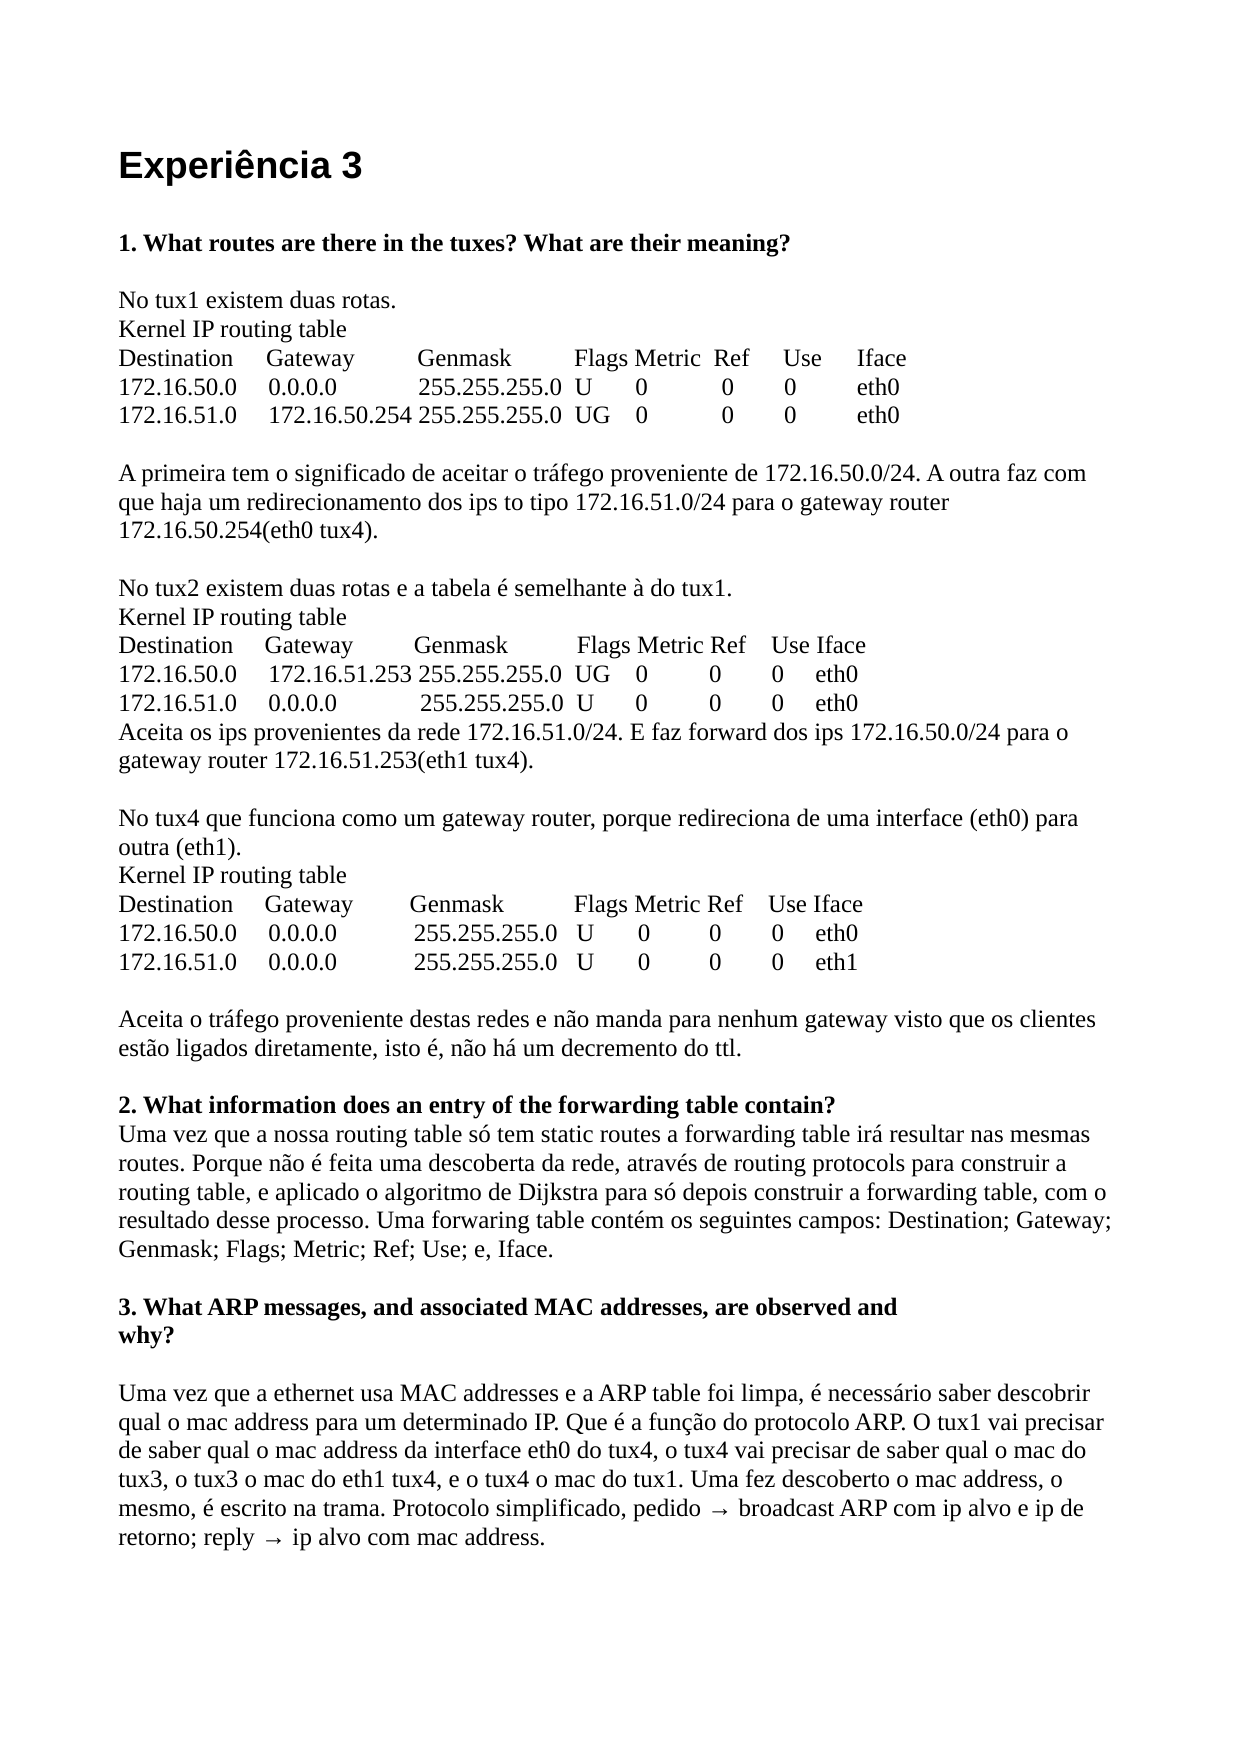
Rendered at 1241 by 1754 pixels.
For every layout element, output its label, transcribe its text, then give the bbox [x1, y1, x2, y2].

text No tux4 que funciona como um gateway router, porque redireciona de uma interface (eth0) para outra (eth1). [118, 803, 1122, 861]
text Aceita os ips provenientes da rede 172.16.51.0/24. E faz forward dos ips 172.16.50.0/24 para o gateway router 172.16.51.253(eth1 tux4). [118, 717, 1122, 774]
text Destination Gateway Genmask Flags Metric Ref Use Iface [118, 889, 1122, 918]
text 172.16.51.0 0.0.0.0 255.255.255.0 U 0 0 0 eth0 [118, 688, 1122, 717]
text Destination Gateway Genmask Flags Metric Ref Use Iface [118, 343, 1122, 372]
text No tux1 existem duas rotas. [118, 286, 1122, 314]
subtitle Experiência 3 [118, 143, 1122, 187]
text A primeira tem o significado de aceitar o tráfego proveniente de 172.16.50.0/24. A outra faz com que haja um redirecionamento dos ips to tipo 172.16.51.0/24 para o gateway router 172.16.50.254(eth0 tux4). [118, 458, 1122, 544]
text Kernel IP routing table [118, 861, 1122, 889]
text Kernel IP routing table [118, 602, 1122, 631]
text Aceita o tráfego proveniente destas redes e não manda para nenhum gateway visto que os clientes estão ligados diretamente, isto é, não há um decremento do ttl. [118, 1004, 1122, 1062]
text Uma vez que a nossa routing table só tem static routes a forwarding table irá resultar nas mesmas routes. Porque não é feita uma descoberta da rede, através de routing protocols para construir a routing table, e aplicado o algoritmo de Dijkstra para só depois construir a forwarding table, com o resultado desse processo. Uma forwaring table contém os seguintes campos: Destination; Gateway; Genmask; Flags; Metric; Ref; Use; e, Iface. [118, 1119, 1122, 1263]
text Uma vez que a ethernet usa MAC addresses e a ARP table foi limpa, é necessário saber descobrir qual o mac address para um determinado IP. Que é a função do protocolo ARP. O tux1 vai precisar de saber qual o mac address da interface eth0 do tux4, o tux4 vai precisar de saber qual o mac do tux3, o tux3 o mac do eth1 tux4, e o tux4 o mac do tux1. Uma fez descoberto o mac address, o mesmo, é escrito na trama. Protocolo simplificado, pedido → broadcast ARP com ip alvo e ip de retorno; reply → ip alvo com mac address. [118, 1378, 1122, 1551]
text No tux2 existem duas rotas e a tabela é semelhante à do tux1. [118, 573, 1122, 602]
text 172.16.51.0 172.16.50.254 255.255.255.0 UG 0 0 0 eth0 [118, 401, 1122, 429]
text why? [118, 1321, 1122, 1349]
text 3. What ARP messages, and associated MAC addresses, are observed and [118, 1292, 1122, 1321]
text 172.16.51.0 0.0.0.0 255.255.255.0 U 0 0 0 eth1 [118, 947, 1122, 976]
text 172.16.50.0 172.16.51.253 255.255.255.0 UG 0 0 0 eth0 [118, 659, 1122, 688]
text 1. What routes are there in the tuxes? What are their meaning? [118, 228, 1122, 257]
text Kernel IP routing table [118, 314, 1122, 343]
text Destination Gateway Genmask Flags Metric Ref Use Iface [118, 631, 1122, 659]
text 172.16.50.0 0.0.0.0 255.255.255.0 U 0 0 0 eth0 [118, 918, 1122, 947]
text 2. What information does an entry of the forwarding table contain? [118, 1091, 1122, 1119]
text 172.16.50.0 0.0.0.0 255.255.255.0 U 0 0 0 eth0 [118, 372, 1122, 401]
